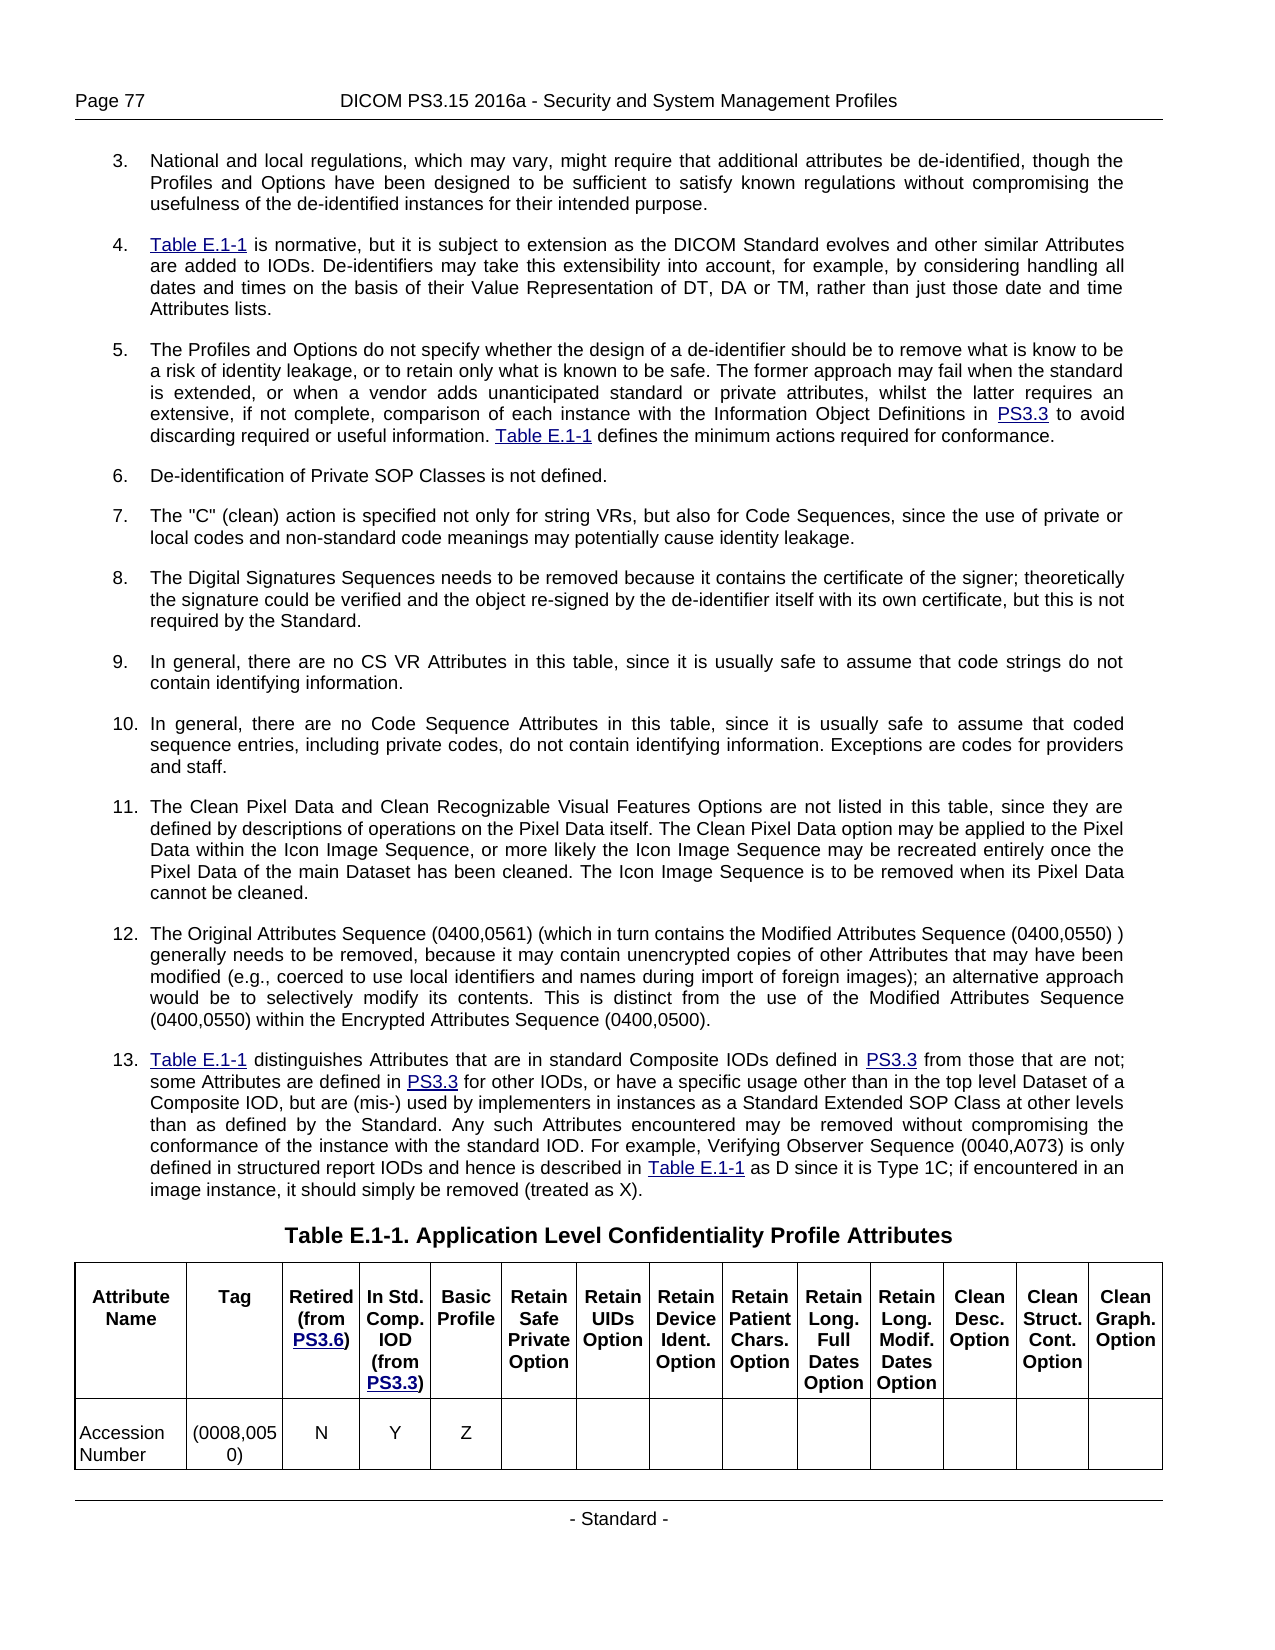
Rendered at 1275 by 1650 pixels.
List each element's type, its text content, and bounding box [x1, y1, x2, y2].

list Table E.1-1 distinguishes Attributes that are in standard Composite IODs defined in PS3.3 from those that are not; some Attributes are defined in PS3.3 for other IODs, or have a specific usage other than in the top level Dataset of a Composite IOD, but are (mis-) used by implementers in instances as a Standard Extended SOP Class at other levels than as defined by the Standard. Any such Attributes encountered may be removed without compromising the conformance of the instance with the standard IOD. For example, Verifying Observer Sequence (0040,A073) is only defined in structured report IODs and hence is described in Table E.1-1 as D since it is Type 1C; if encountered in an image instance, it should simply be removed (treated as X). [112, 1049, 1125, 1200]
table_cell [650, 1399, 722, 1469]
table_header Basic Profile [431, 1263, 501, 1398]
table_cell [502, 1399, 576, 1469]
list The Digital Signatures Sequences needs to be removed because it contains the certificate of the signer; theoretically the signature could be verified and the object re-signed by the de-identifier itself with its own certificate, but this is not required by the Standard. [112, 567, 1125, 632]
list National and local regulations, which may vary, might require that additional attributes be de-identified, though the Profiles and Options have been designed to be sufficient to satisfy known regulations without compromising the usefulness of the de-identified instances for their intended purpose. [112, 150, 1125, 215]
table_header Clean Graph. Option [1089, 1263, 1162, 1398]
list De-identification of Private SOP Classes is not defined. [112, 465, 1125, 487]
table_header Retain UIDs Option [577, 1263, 649, 1398]
table_header Clean Struct. Cont. Option [1017, 1263, 1088, 1398]
table_header Retain Device Ident. Option [650, 1263, 722, 1398]
list Table E.1-1 is normative, but it is subject to extension as the DICOM Standard evolves and other similar Attributes are added to IODs. De-identifiers may take this extensibility into account, for example, by considering handling all dates and times on the basis of their Value Representation of DT, DA or TM, rather than just those date and time Attributes lists. [112, 233, 1125, 320]
table_header In Std. Comp. IOD (from PS3.3) [360, 1263, 430, 1398]
table_cell [1017, 1399, 1088, 1469]
list The "C" (clean) action is specified not only for string VRs, but also for Code Sequences, since the use of private or local codes and non-standard code meanings may potentially cause identity leakage. [112, 505, 1125, 548]
table_header Retain Long. Modif. Dates Option [871, 1263, 943, 1398]
list The Clean Pixel Data and Clean Recognizable Visual Features Options are not listed in this table, since they are defined by descriptions of operations on the Pixel Data itself. The Clean Pixel Data option may be applied to the Pixel Data within the Icon Image Sequence, or more likely the Icon Image Sequence may be recreated entirely once the Pixel Data of the main Dataset has been cleaned. The Icon Image Sequence is to be removed when its Pixel Data cannot be cleaned. [112, 796, 1125, 904]
table_header Retain Patient Chars. Option [723, 1263, 797, 1398]
table_cell [723, 1399, 797, 1469]
table_header Retain Safe Private Option [502, 1263, 576, 1398]
table_cell [798, 1399, 870, 1469]
table_cell [944, 1399, 1016, 1469]
table_cell [1089, 1399, 1162, 1469]
list The Original Attributes Sequence (0400,0561) (which in turn contains the Modified Attributes Sequence (0400,0550) ) generally needs to be removed, because it may contain unencrypted copies of other Attributes that may have been modified (e.g., coerced to use local identifiers and names during import of foreign images); an alternative approach would be to selectively modify its contents. This is distinct from the use of the Modified Attributes Sequence (0400,0550) within the Encrypted Attributes Sequence (0400,0500). [112, 922, 1125, 1030]
list In general, there are no Code Sequence Attributes in this table, since it is usually safe to assume that coded sequence entries, including private codes, do not contain identifying information. Exceptions are codes for providers and staff. [112, 712, 1125, 777]
table_cell Y [360, 1399, 430, 1469]
table_cell N [283, 1399, 359, 1469]
table_cell [577, 1399, 649, 1469]
table_cell (0008,0050) [187, 1399, 282, 1469]
table_cell Z [431, 1399, 501, 1469]
table_header Clean Desc. Option [944, 1263, 1016, 1398]
list In general, there are no CS VR Attributes in this table, since it is usually safe to assume that code strings do not contain identifying information. [112, 651, 1125, 694]
text Table E.1-1. Application Level Confidentiality Profile Attributes [75, 1222, 1162, 1248]
table_header Retired (from PS3.6) [283, 1263, 359, 1398]
table_cell Accession Number [76, 1399, 186, 1469]
table_cell [871, 1399, 943, 1469]
table_header Tag [187, 1263, 282, 1398]
table_header Retain Long. Full Dates Option [798, 1263, 870, 1398]
table_header Attribute Name [76, 1263, 186, 1398]
list The Profiles and Options do not specify whether the design of a de-identifier should be to remove what is know to be a risk of identity leakage, or to retain only what is known to be safe. The former approach may fail when the standard is extended, or when a vendor adds unanticipated standard or private attributes, whilst the latter requires an extensive, if not complete, comparison of each instance with the Information Object Definitions in PS3.3 to avoid discarding required or useful information. Table E.1-1 defines the minimum actions required for conformance. [112, 338, 1125, 446]
